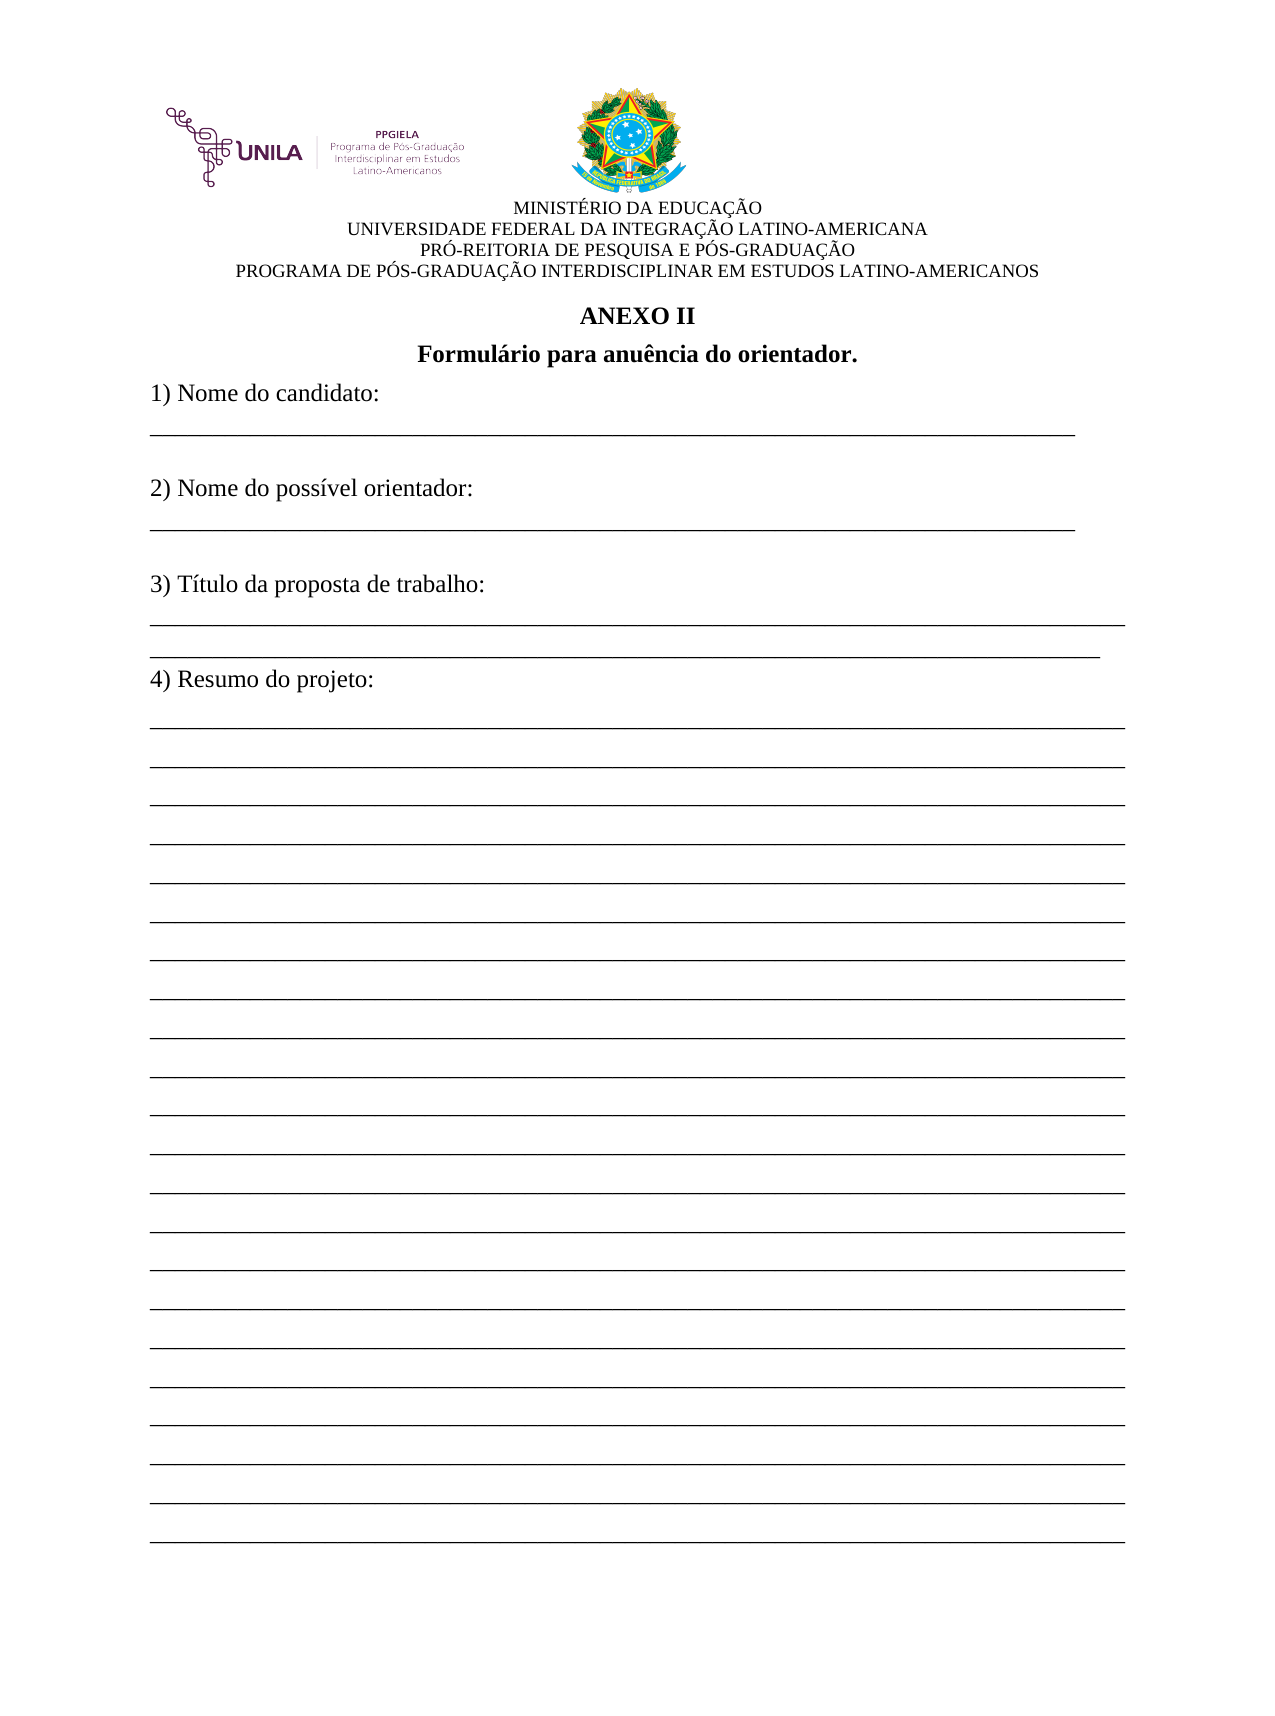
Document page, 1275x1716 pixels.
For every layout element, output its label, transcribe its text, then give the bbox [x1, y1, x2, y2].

text ______________________________________________________________________________ [150, 1349, 1125, 1387]
text 4) Resumo do projeto: [150, 665, 1125, 693]
text 2) Nome do possível orientador: __________________________________________________________________________ [150, 474, 1125, 534]
text ______________________________________________________________________________ [150, 1271, 1125, 1309]
text ______________________________________________________________________________ [150, 961, 1125, 999]
text ANEXO II [150, 302, 1125, 329]
text ______________________________________________________________________________ [150, 1426, 1125, 1464]
text ______________________________________________________________________________ [150, 1465, 1125, 1503]
text 3) Título da proposta de trabalho: ______________________________________________________________________________ [150, 570, 1125, 625]
text Formulário para anuência do orientador. [150, 341, 1125, 368]
text ______________________________________________________________________________ [150, 1039, 1125, 1077]
picture [591, 172, 613, 190]
text 1) Nome do candidato: __________________________________________________________________________ [150, 379, 1125, 439]
text ______________________________________________________________________________ [150, 1233, 1125, 1270]
picture [571, 88, 687, 193]
text ______________________________________________________________________________ [150, 1504, 1125, 1542]
text ______________________________________________________________________________ [150, 806, 1125, 844]
text ______________________________________________________________________________ [150, 1155, 1125, 1193]
text ______________________________________________________________________________ [150, 704, 1125, 728]
text ______________________________________________________________________________ [150, 1000, 1125, 1038]
text ______________________________________________________________________________ [150, 1078, 1125, 1115]
text ______________________________________________________________________________ [150, 884, 1125, 922]
text ______________________________________________________________________________ [150, 1116, 1125, 1154]
text ______________________________________________________________________________ [150, 729, 1125, 767]
text ______________________________________________________________________________ [150, 1194, 1125, 1232]
text ______________________________________________________________________________ [150, 1388, 1125, 1425]
text ______________________________________________________________________________ [150, 923, 1125, 960]
text ____________________________________________________________________________ [150, 626, 1125, 661]
text ______________________________________________________________________________ [150, 845, 1125, 883]
text ______________________________________________________________________________ [150, 1310, 1125, 1348]
picture [152, 94, 478, 200]
text ______________________________________________________________________________ [150, 768, 1125, 805]
